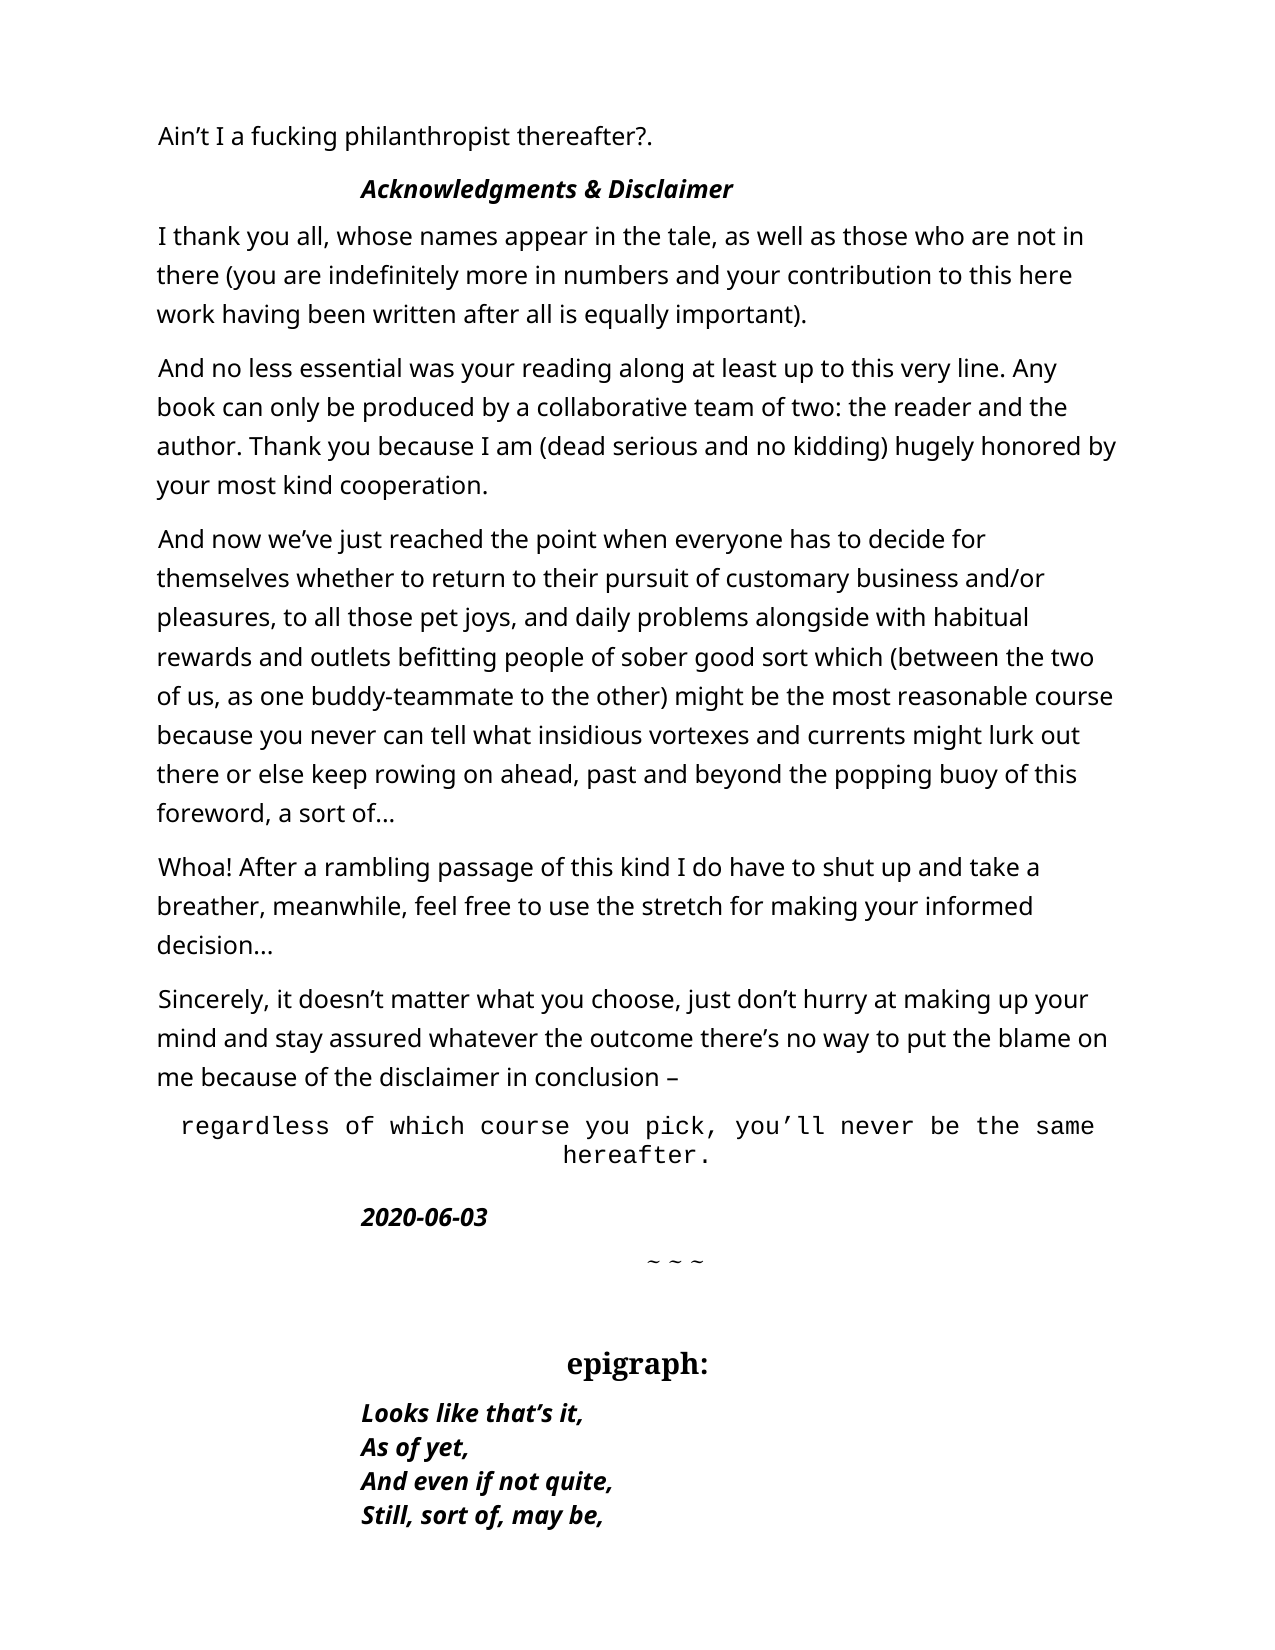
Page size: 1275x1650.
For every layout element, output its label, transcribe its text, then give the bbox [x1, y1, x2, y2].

text Still, sort of, may be, [286, 1498, 1118, 1532]
text Whoa! After a rambling passage of this kind I do have to shut up and take a breather, meanwhile, feel free to use the stretch for making your informed decision... [156, 850, 1118, 962]
text And no less essential was your reading along at least up to this very line. Any book can only be produced by a collaborative team of two: the reader and the author. Thank you because I am (dead serious and no kidding) hugely honored by your most kind cooperation. [156, 351, 1118, 502]
text As of yet, [286, 1429, 1118, 1464]
text 2020-06-03 [286, 1200, 1118, 1234]
text Ain’t I a fucking philanthropist thereafter?. [156, 118, 1118, 152]
subtitle ~ ~ ~ [156, 1247, 1118, 1275]
subtitle regardless of which course you pick, you’ll never be the same hereafter. [156, 1114, 1118, 1171]
text And even if not quite, [286, 1464, 1118, 1498]
text I thank you all, whose names appear in the tale, as well as those who are not in there (you are indefinitely more in numbers and your contribution to this here work having been written after all is equally important). [156, 218, 1118, 331]
text And now we’ve just reached the point when everyone has to decide for themselves whether to return to their pursuit of customary business and/or pleasures, to all those pet joys, and daily problems alongside with habitual rewards and outlets befitting people of sober good sort which (between the two of us, as one buddy-teammate to the other) might be the most reasonable course because you never can tell what insidious vortexes and currents might lurk out there or else keep rowing on ahead, past and beyond the popping buoy of this foreword, a sort of... [156, 522, 1118, 830]
text Sincerely, it doesn’t matter what you choose, just don’t hurry at making up your mind and stay assured whatever the outcome there’s no way to put the blame on me because of the disclaimer in conclusion – [156, 982, 1118, 1094]
text Looks like that’s it, [286, 1396, 1118, 1429]
text Acknowledgments & Disclaimer [286, 172, 1118, 206]
subtitle epigraph: [156, 1343, 1118, 1383]
